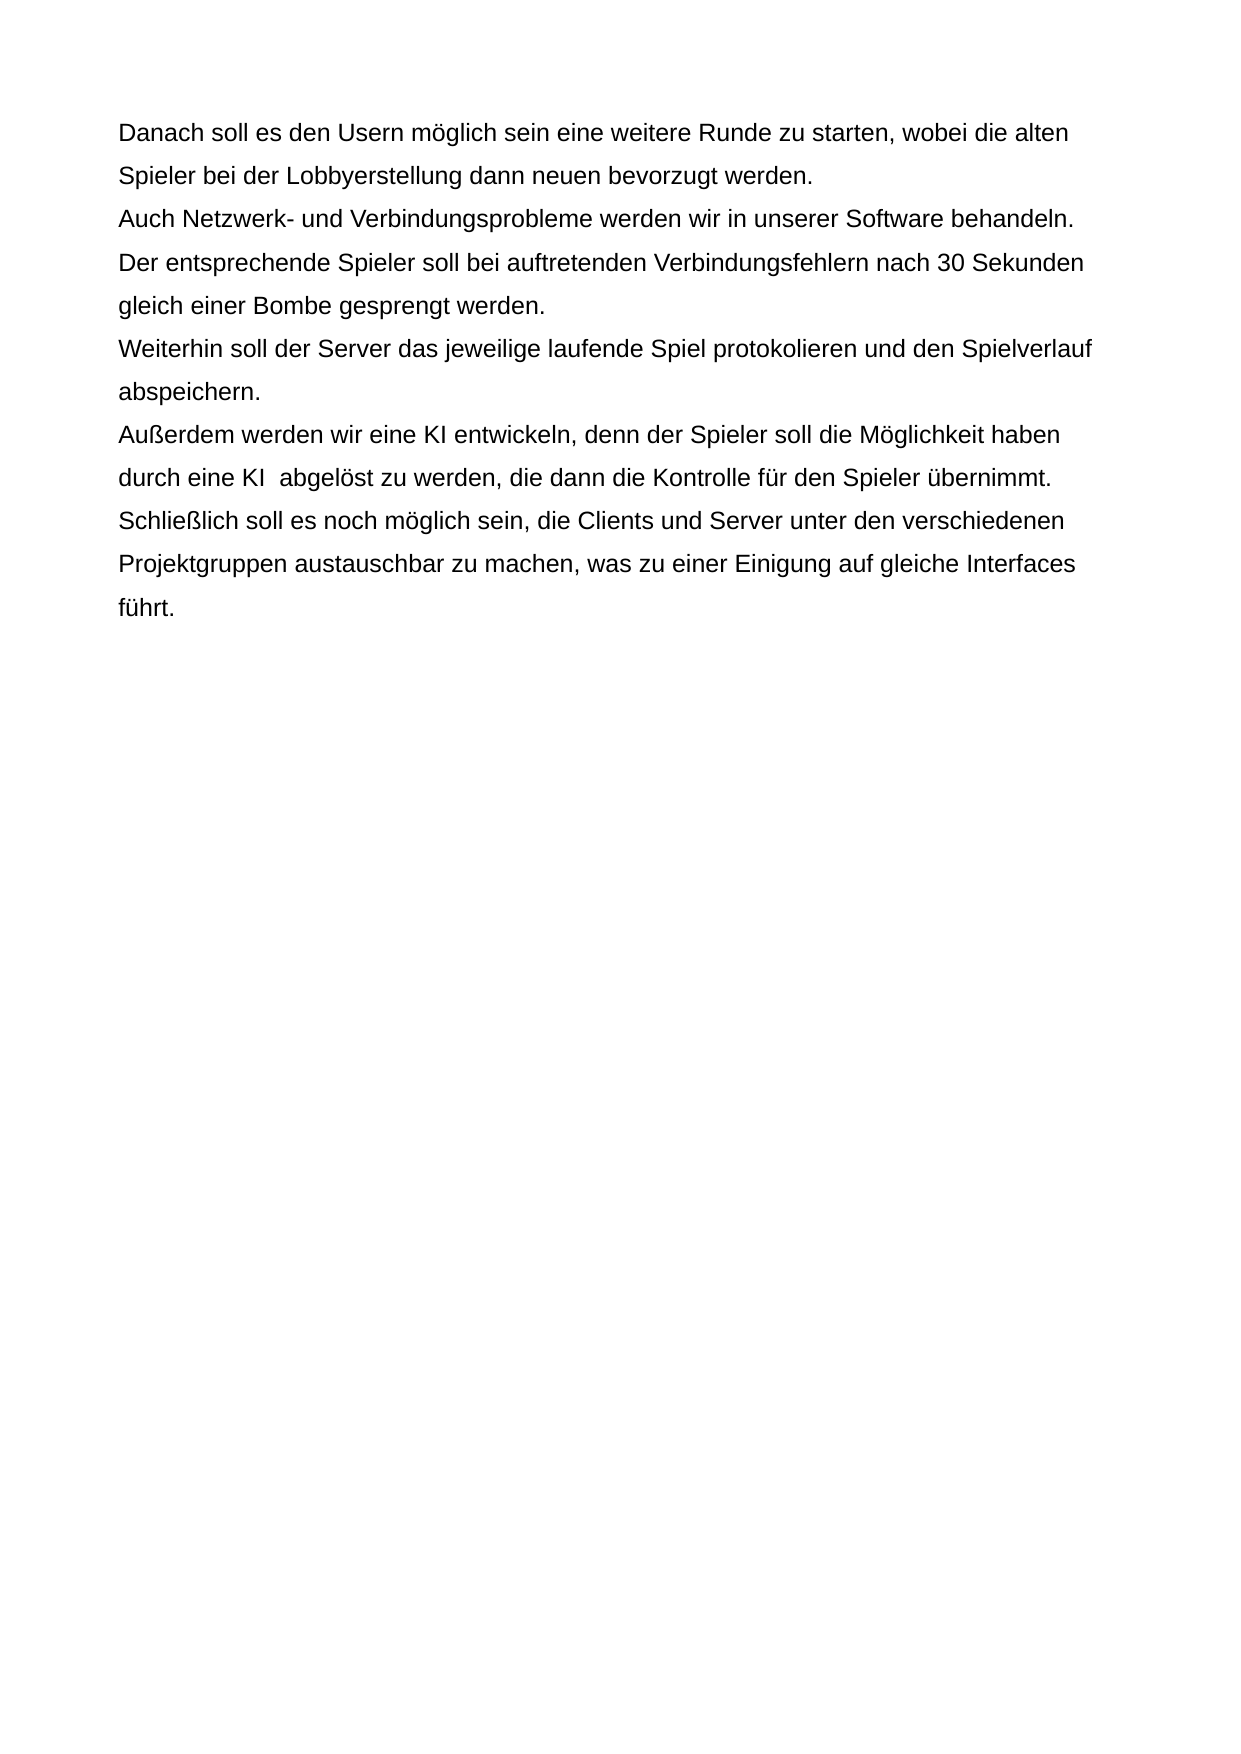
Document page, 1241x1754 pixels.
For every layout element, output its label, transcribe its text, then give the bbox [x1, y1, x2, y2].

text Außerdem werden wir eine KI entwickeln, denn der Spieler soll die Möglichkeit haben durch eine KI abgelöst zu werden, die dann die Kontrolle für den Spieler übernimmt. [118, 420, 1122, 492]
text Schließlich soll es noch möglich sein, die Clients und Server unter den verschiedenen Projektgruppen austauschbar zu machen, was zu einer Einigung auf gleiche Interfaces führt. [118, 506, 1122, 621]
text Auch Netzwerk- und Verbindungsprobleme werden wir in unserer Software behandeln. Der entsprechende Spieler soll bei auftretenden Verbindungsfehlern nach 30 Sekunden gleich einer Bombe gesprengt werden. [118, 204, 1122, 319]
text Danach soll es den Usern möglich sein eine weitere Runde zu starten, wobei die alten Spieler bei der Lobbyerstellung dann neuen bevorzugt werden. [118, 118, 1122, 190]
text Weiterhin soll der Server das jeweilige laufende Spiel protokolieren und den Spielverlauf abspeichern. [118, 334, 1122, 406]
